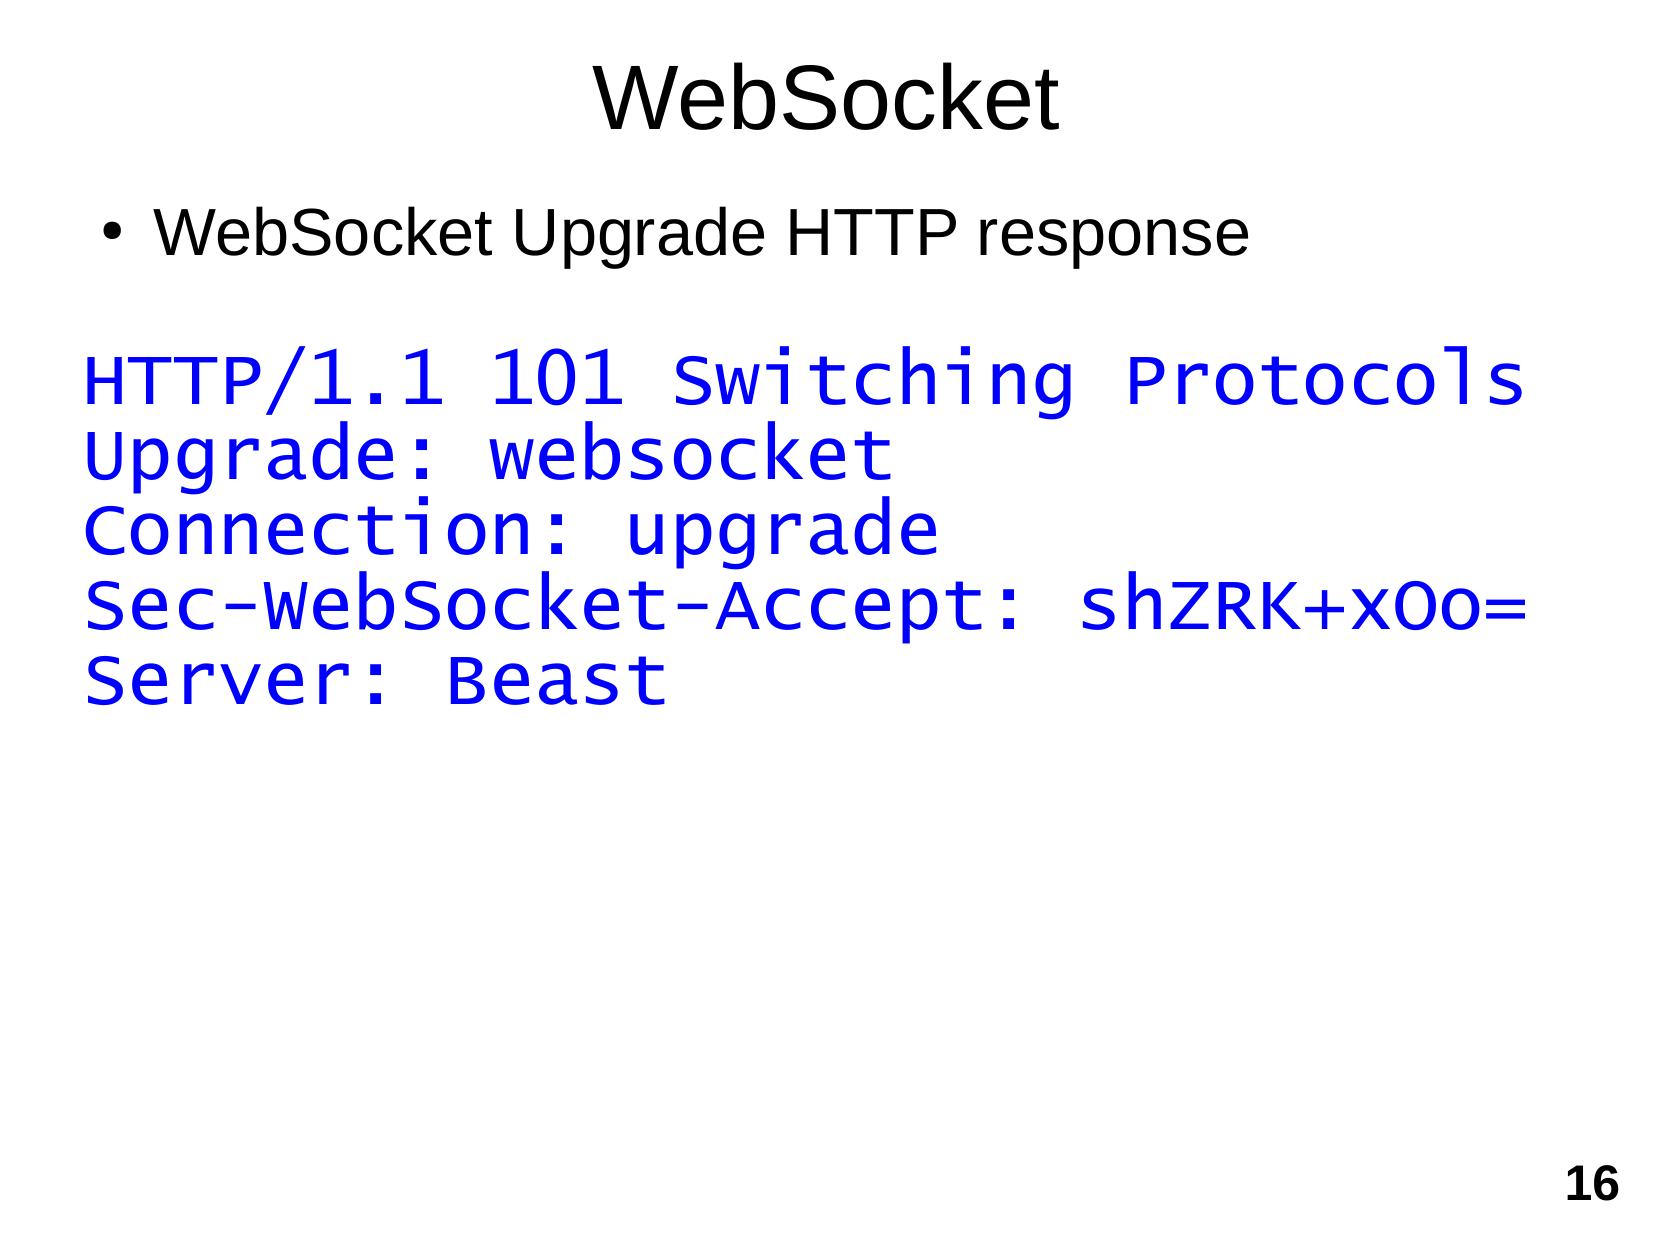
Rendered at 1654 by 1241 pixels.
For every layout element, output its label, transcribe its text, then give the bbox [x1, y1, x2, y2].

list HTTP/1.1 101 Switching Protocols Upgrade: websocket Connection: upgrade Sec-WebSocket-Accept: shZRK+xOo= Server: Beast [82, 271, 1571, 1156]
title WebSocket [82, 15, 1571, 181]
list WebSocket Upgrade HTTP response [82, 195, 1571, 271]
